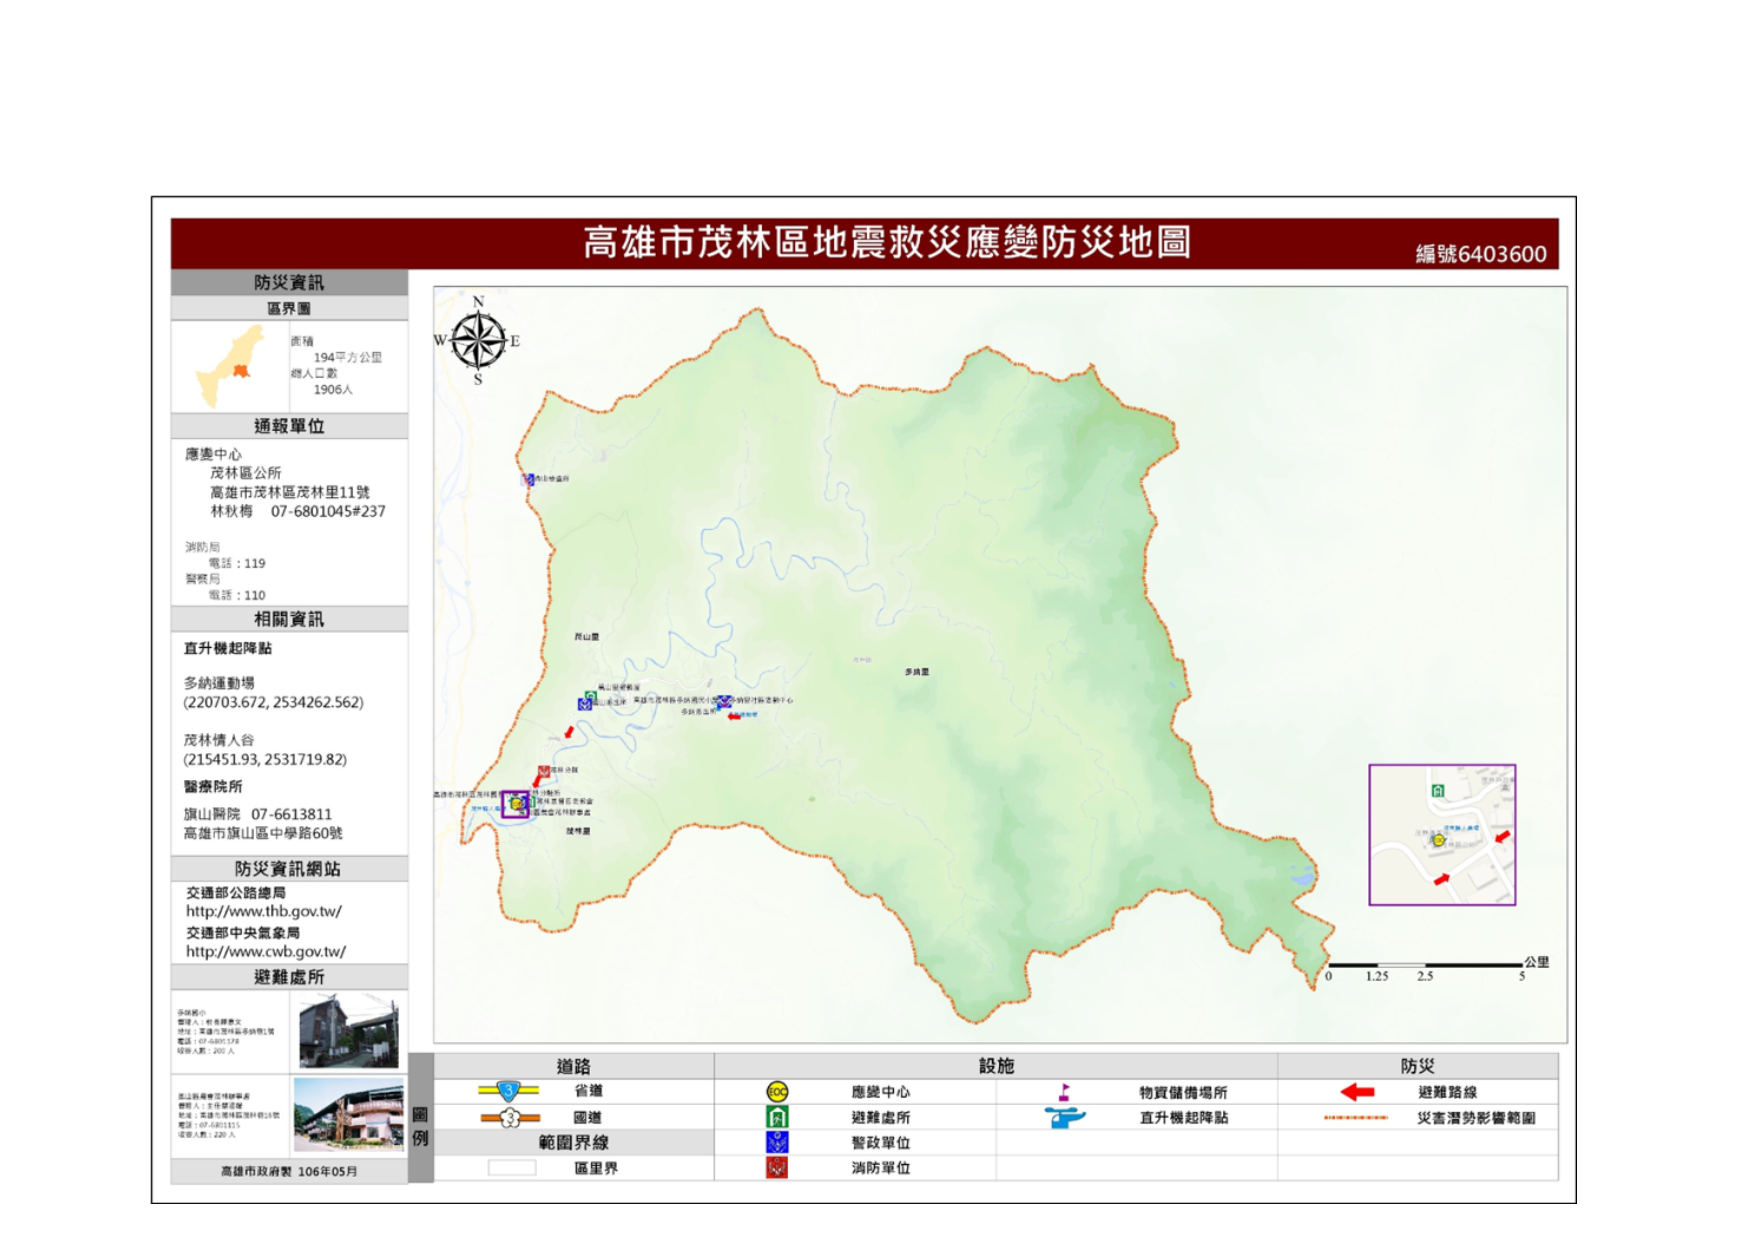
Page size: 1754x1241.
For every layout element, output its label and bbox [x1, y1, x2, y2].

picture [152, 197, 1577, 1204]
